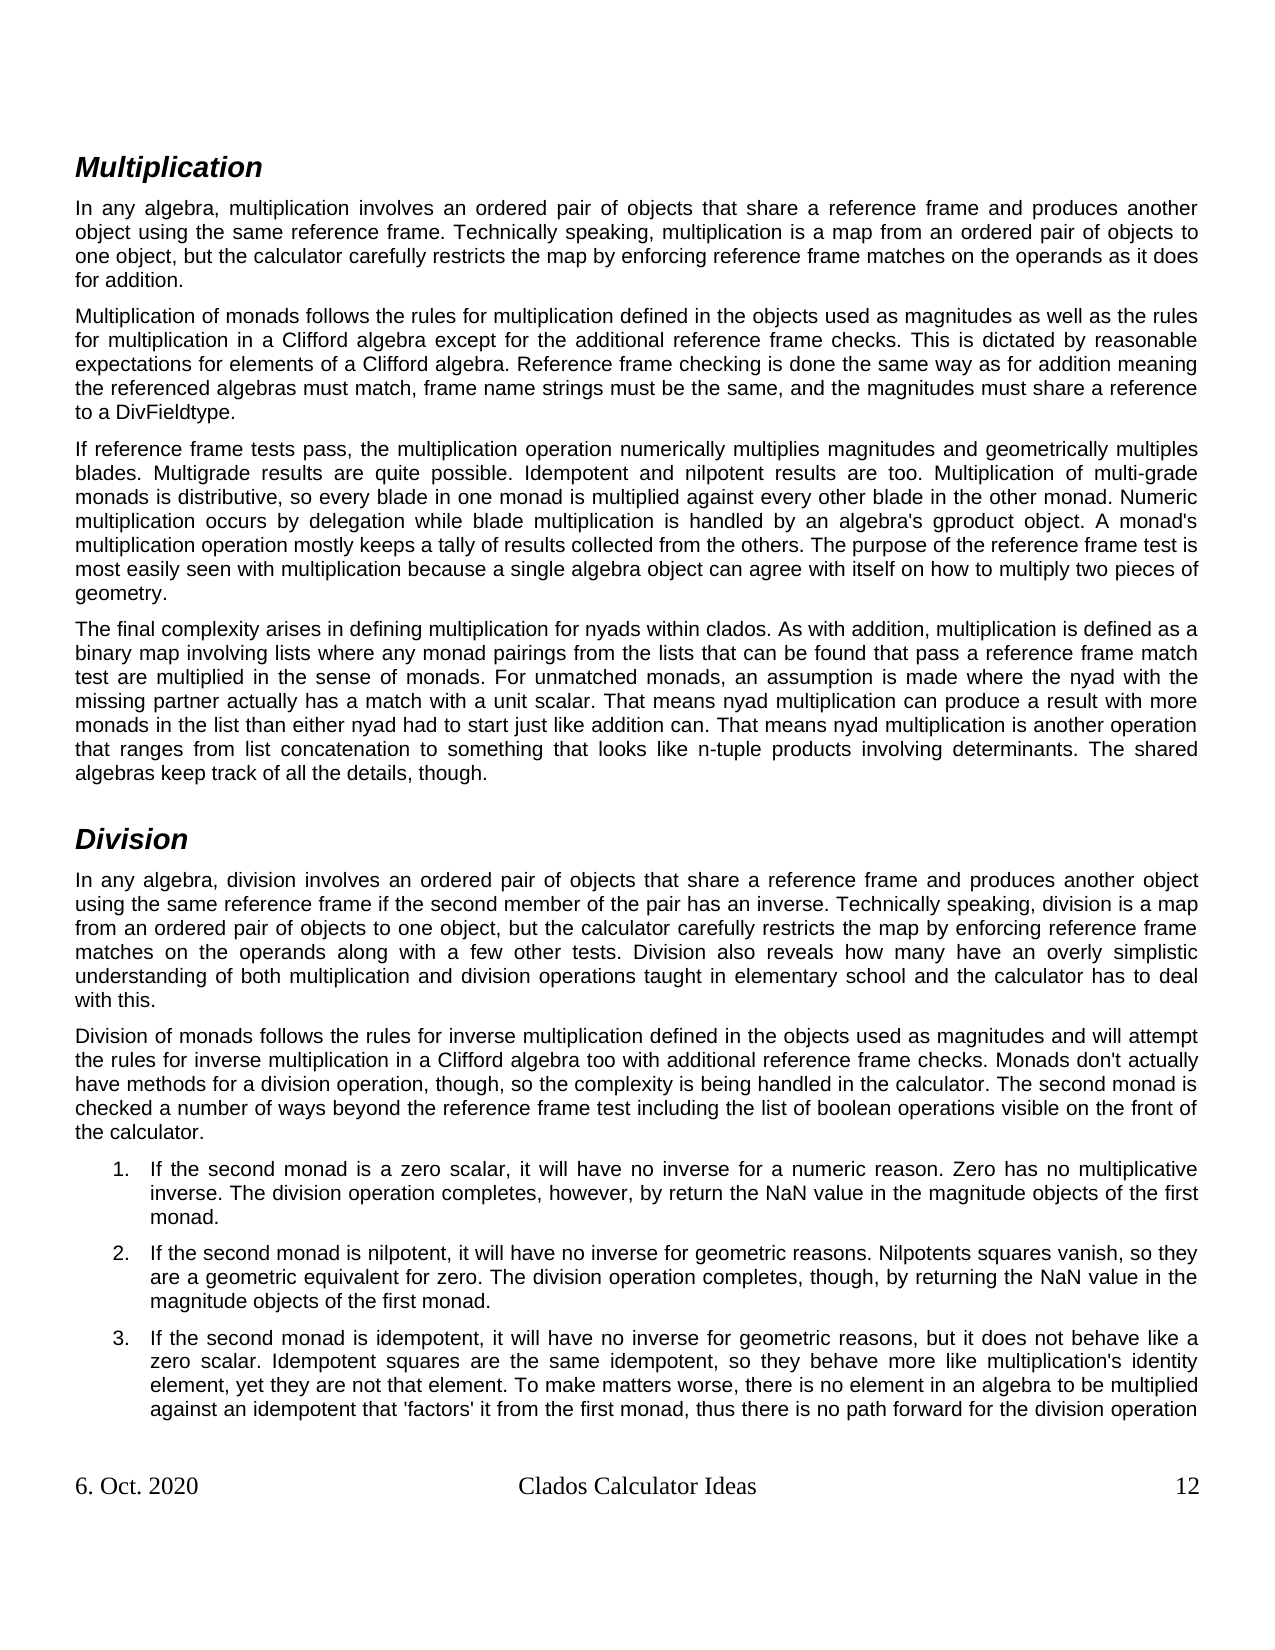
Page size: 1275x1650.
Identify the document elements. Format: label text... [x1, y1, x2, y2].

text Multiplication of monads follows the rules for multiplication defined in the objects used as magnitudes as well as the rules for multiplication in a Clifford algebra except for the additional reference frame checks. This is dictated by reasonable expectations for elements of a Clifford algebra. Reference frame checking is done the same way as for addition meaning the referenced algebras must match, frame name strings must be the same, and the magnitudes must share a reference to a DivFieldtype. [75, 304, 1200, 424]
list If the second monad is idempotent, it will have no inverse for geometric reasons, but it does not behave like a zero scalar. Idempotent squares are the same idempotent, so they behave more like multiplication's identity element, yet they are not that element. To make matters worse, there is no element in an algebra to be multiplied against an idempotent that 'factors' it from the first monad, thus there is no path forward for the division operation [112, 1325, 1200, 1421]
text If reference frame tests pass, the multiplication operation numerically multiplies magnitudes and geometrically multiples blades. Multigrade results are quite possible. Idempotent and nilpotent results are too. Multiplication of multi-grade monads is distributive, so every blade in one monad is multiplied against every other blade in the other monad. Numeric multiplication occurs by delegation while blade multiplication is handled by an algebra's gproduct object. A monad's multiplication operation mostly keeps a tally of results collected from the others. The purpose of the reference frame test is most easily seen with multiplication because a single algebra object can agree with itself on how to multiply two pieces of geometry. [75, 437, 1200, 604]
text Division of monads follows the rules for inverse multiplication defined in the objects used as magnitudes and will attempt the rules for inverse multiplication in a Clifford algebra too with additional reference frame checks. Monads don't actually have methods for a division operation, though, so the complexity is being handled in the calculator. The second monad is checked a number of ways beyond the reference frame test including the list of boolean operations visible on the front of the calculator. [75, 1024, 1200, 1144]
text In any algebra, multiplication involves an ordered pair of objects that share a reference frame and produces another object using the same reference frame. Technically speaking, multiplication is a map from an ordered pair of objects to one object, but the calculator carefully restricts the map by enforcing reference frame matches on the operands as it does for addition. [75, 196, 1200, 292]
list If the second monad is a zero scalar, it will have no inverse for a numeric reason. Zero has no multiplicative inverse. The division operation completes, however, by return the NaN value in the magnitude objects of the first monad. [112, 1157, 1200, 1228]
text In any algebra, division involves an ordered pair of objects that share a reference frame and produces another object using the same reference frame if the second member of the pair has an inverse. Technically speaking, division is a map from an ordered pair of objects to one object, but the calculator carefully restricts the map by enforcing reference frame matches on the operands along with a few other tests. Division also reveals how many have an overly simplistic understanding of both multiplication and division operations taught in elementary school and the calculator has to deal with this. [75, 868, 1200, 1012]
subtitle Division [75, 822, 1200, 856]
text The final complexity arises in defining multiplication for nyads within clados. As with addition, multiplication is defined as a binary map involving lists where any monad pairings from the lists that can be found that pass a reference frame match test are multiplied in the sense of monads. For unmatched monads, an assumption is made where the nyad with the missing partner actually has a match with a unit scalar. That means nyad multiplication can produce a result with more monads in the list than either nyad had to start just like addition can. That means nyad multiplication is another operation that ranges from list concatenation to something that looks like n-tuple products involving determinants. The shared algebras keep track of all the details, though. [75, 617, 1200, 784]
subtitle Multiplication [75, 150, 1200, 183]
list If the second monad is nilpotent, it will have no inverse for geometric reasons. Nilpotents squares vanish, so they are a geometric equivalent for zero. The division operation completes, though, by returning the NaN value in the magnitude objects of the first monad. [112, 1241, 1200, 1313]
